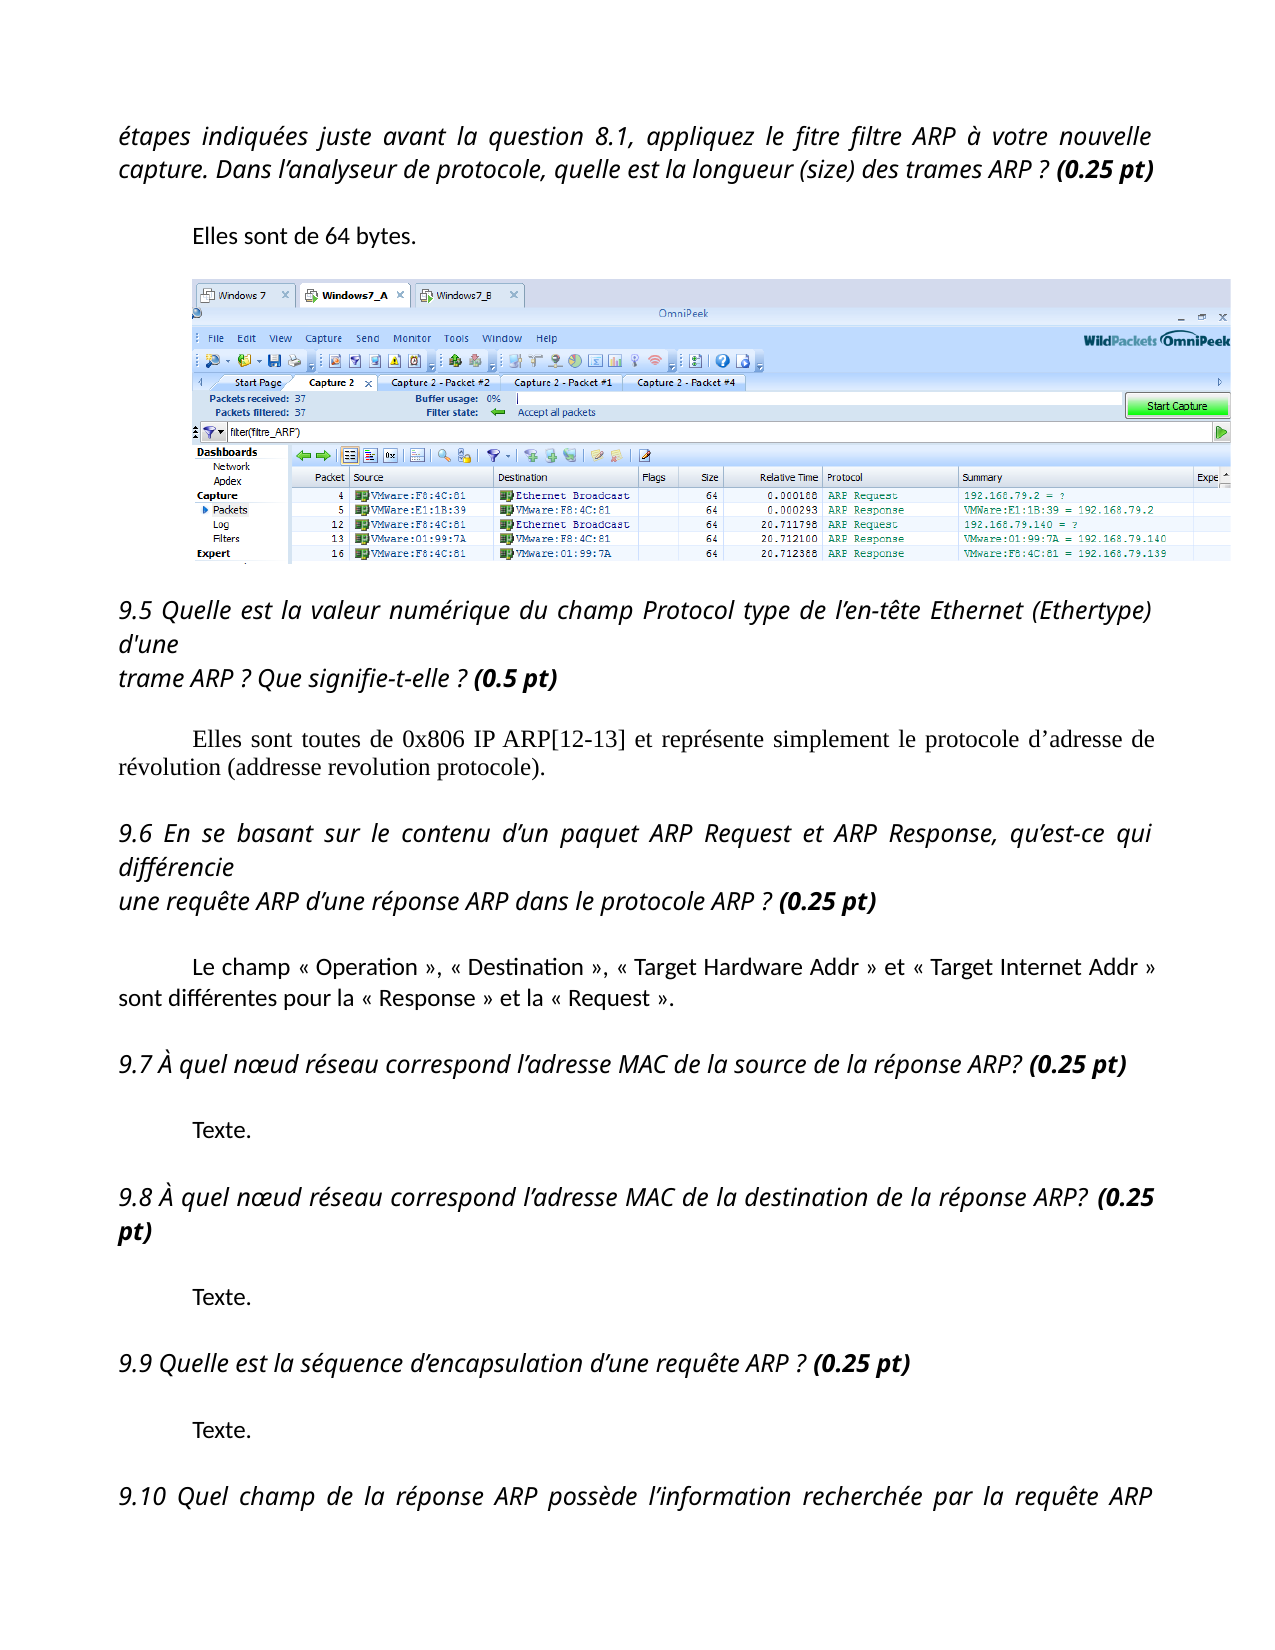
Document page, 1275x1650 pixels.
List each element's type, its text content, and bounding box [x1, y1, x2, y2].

text Texte. [118, 1414, 1157, 1445]
text 9.9 Quelle est la séquence d’encapsulation d’une requête ARP ? ​(0.25 pt) [118, 1312, 1157, 1380]
text Elles sont toutes de 0x806 IP ARP[12-13] et représente simplement le protocole d’adresse de révolution (addresse revolution protocole). [118, 724, 1157, 781]
text 9.10 Quel champ de la réponse ARP possède l’information recherchée par la requête ARP [118, 1445, 1157, 1513]
text 9.6 En se basant sur le contenu d’un paquet ARP Request et ARP Response, qu’est-ce qui différencie une requête ARP d’une réponse ARP dans le protocole ARP ? ​(0.25 pt) [118, 781, 1157, 917]
text 9.8 À quel nœud réseau correspond l’adresse MAC de la destination de la réponse ARP? ​(0.25 pt) [118, 1145, 1157, 1247]
text Texte. [118, 1281, 1157, 1312]
text Le champ « Operation », « Destination », « Target Hardware Addr » et « Target Internet Addr » sont différentes pour la « Response » et la « Request ». [118, 951, 1157, 1012]
text étapes indiquées juste avant la question 8.1, appliquez le fitre filtre ARP à votre nouvelle capture. Dans l’analyseur de protocole, quelle est la longueur (size) des trames ARP ? (0.25 pt) [118, 118, 1157, 186]
text Texte. [118, 1115, 1157, 1145]
text 9.5 Quelle est la valeur numérique du champ Protocol type de l’en-tête Ethernet (Ethertype) d'une trame ARP ? Que signifie-t-elle ? ​(0.5 pt) [118, 593, 1157, 695]
text Elles sont de 64 bytes. [118, 220, 1157, 251]
text 9.7 À quel nœud réseau correspond l’adresse MAC de la source de la réponse ARP? ​(0.25 pt) [118, 1012, 1157, 1081]
